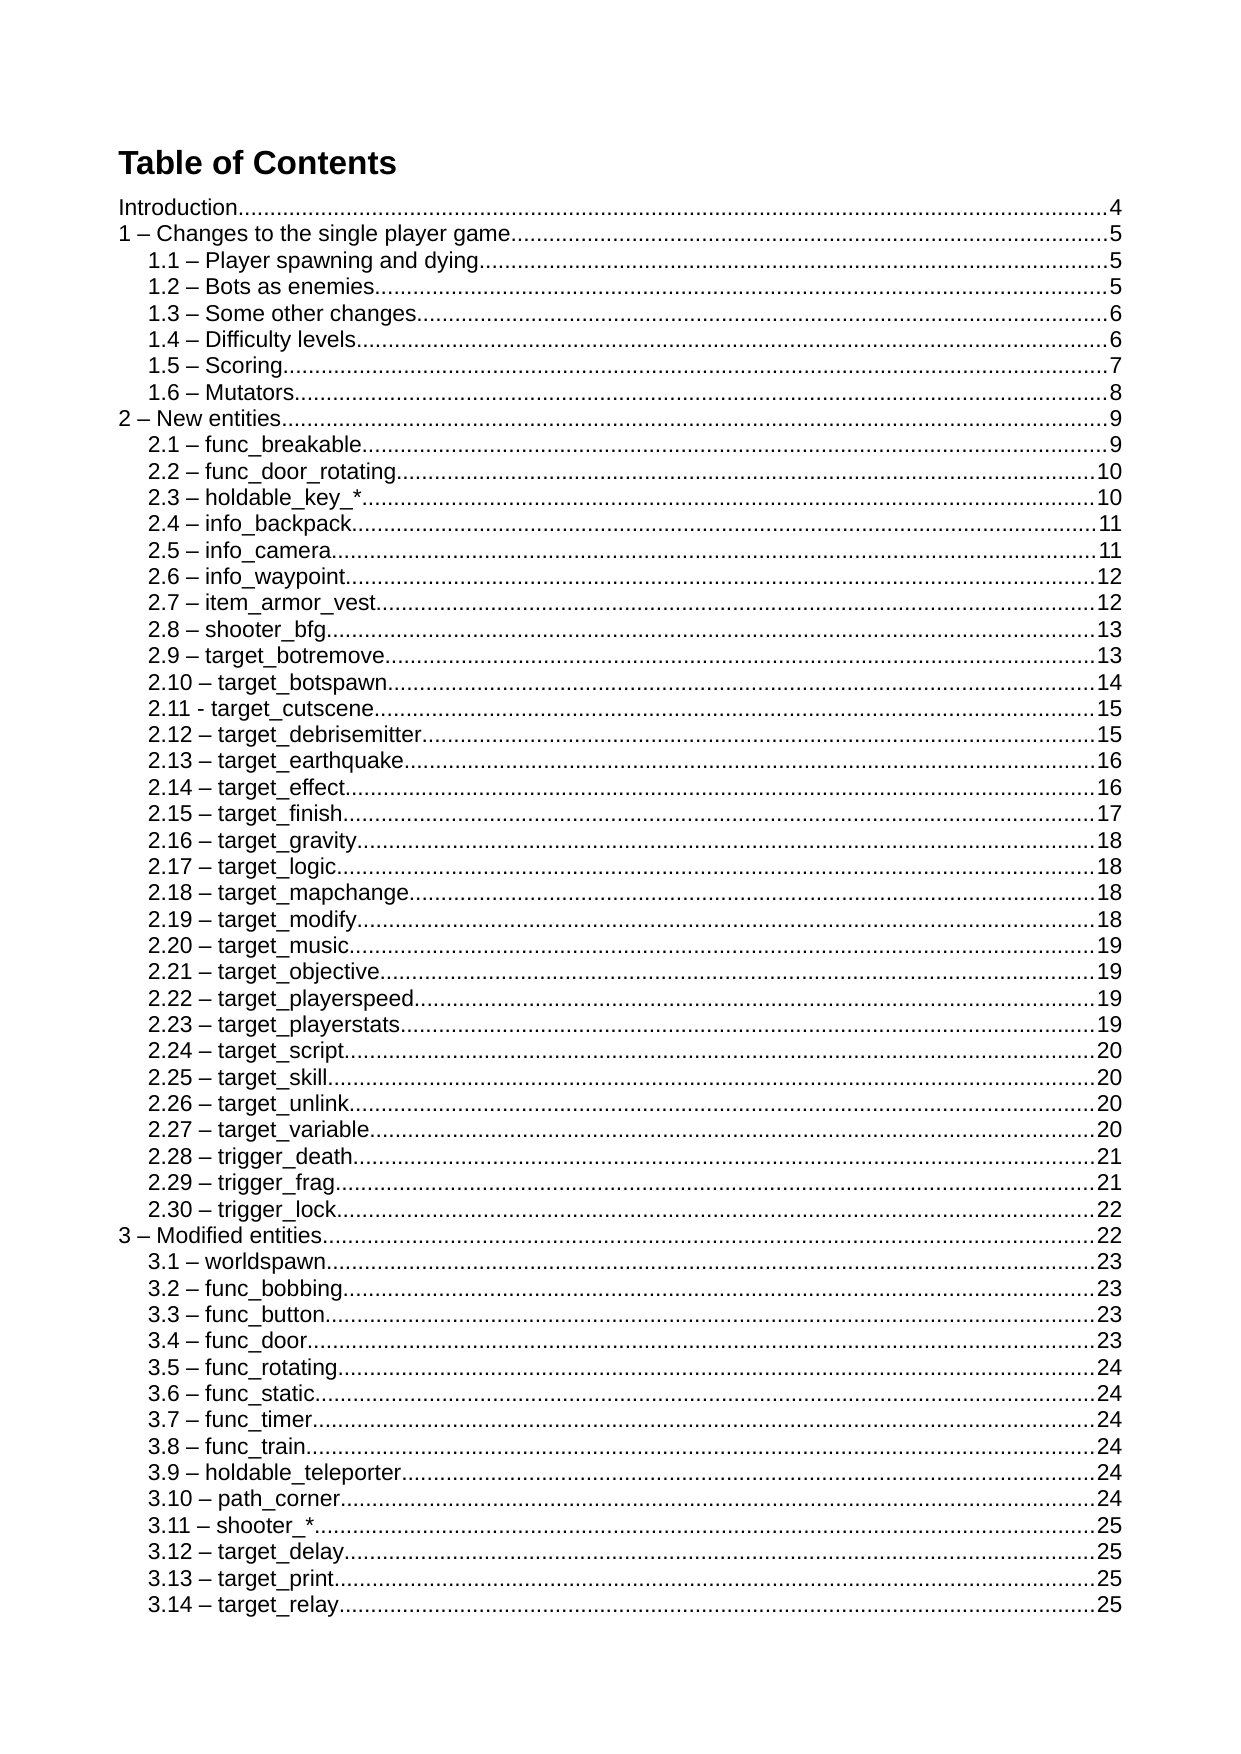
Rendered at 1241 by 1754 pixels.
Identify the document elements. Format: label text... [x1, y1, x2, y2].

text 3.1 – worldspawn 23 [148, 1248, 1122, 1274]
text 2.27 – target_variable 20 [148, 1116, 1122, 1143]
text 2.1 – func_breakable 9 [148, 431, 1122, 458]
text 2.12 – target_debrisemitter 15 [148, 721, 1122, 747]
text 2.28 – trigger_death 21 [148, 1143, 1122, 1169]
text 2.8 – shooter_bfg 13 [148, 616, 1122, 642]
text 2.5 – info_camera 11 [148, 537, 1122, 563]
text 2.21 – target_objective 19 [148, 958, 1122, 985]
text 2.25 – target_skill 20 [148, 1064, 1122, 1090]
text 2.18 – target_mapchange 18 [148, 879, 1122, 906]
text 3.10 – path_corner 24 [148, 1485, 1122, 1512]
text Introduction 4 [118, 194, 1122, 220]
text 1 – Changes to the single player game 5 [118, 220, 1122, 247]
text 2.4 – info_backpack 11 [148, 510, 1122, 537]
text 2.30 – trigger_lock 22 [148, 1196, 1122, 1222]
text 3.14 – target_relay 25 [148, 1591, 1122, 1617]
text 2.19 – target_modify 18 [148, 906, 1122, 932]
text 1.2 – Bots as enemies 5 [148, 273, 1122, 299]
text 2.17 – target_logic 18 [148, 853, 1122, 879]
text 2.11 - target_cutscene 15 [148, 695, 1122, 721]
text 2.14 – target_effect 16 [148, 774, 1122, 800]
text 3.7 – func_timer 24 [148, 1406, 1122, 1433]
text 1.3 – Some other changes 6 [148, 299, 1122, 326]
text 3.12 – target_delay 25 [148, 1538, 1122, 1564]
text 2.26 – target_unlink 20 [148, 1090, 1122, 1116]
text 2.22 – target_playerspeed 19 [148, 985, 1122, 1011]
text 3.2 – func_bobbing 23 [148, 1274, 1122, 1301]
text 2.10 – target_botspawn 14 [148, 668, 1122, 695]
text 2.9 – target_botremove 13 [148, 642, 1122, 668]
text 2 – New entities 9 [118, 405, 1122, 431]
text 2.13 – target_earthquake 16 [148, 747, 1122, 774]
text 2.20 – target_music 19 [148, 932, 1122, 958]
text 1.5 – Scoring 7 [148, 352, 1122, 378]
text 2.7 – item_armor_vest 12 [148, 589, 1122, 616]
text 1.4 – Difficulty levels 6 [148, 326, 1122, 352]
text 2.23 – target_playerstats 19 [148, 1011, 1122, 1037]
text 3.8 – func_train 24 [148, 1433, 1122, 1459]
text 2.2 – func_door_rotating 10 [148, 458, 1122, 484]
text 3.6 – func_static 24 [148, 1380, 1122, 1406]
text 1.6 – Mutators 8 [148, 378, 1122, 405]
subtitle Table of Contents [118, 143, 1122, 182]
text 2.24 – target_script 20 [148, 1037, 1122, 1064]
text 3.13 – target_print 25 [148, 1564, 1122, 1591]
text 3.3 – func_button 23 [148, 1301, 1122, 1327]
text 2.6 – info_waypoint 12 [148, 563, 1122, 589]
text 3.5 – func_rotating 24 [148, 1354, 1122, 1380]
text 2.29 – trigger_frag 21 [148, 1169, 1122, 1196]
text 3 – Modified entities 22 [118, 1222, 1122, 1248]
text 2.15 – target_finish 17 [148, 800, 1122, 827]
text 1.1 – Player spawning and dying 5 [148, 247, 1122, 273]
text 2.3 – holdable_key_* 10 [148, 484, 1122, 510]
text 2.16 – target_gravity 18 [148, 827, 1122, 853]
text 3.11 – shooter_* 25 [148, 1512, 1122, 1538]
text 3.9 – holdable_teleporter 24 [148, 1459, 1122, 1485]
text 3.4 – func_door 23 [148, 1327, 1122, 1354]
